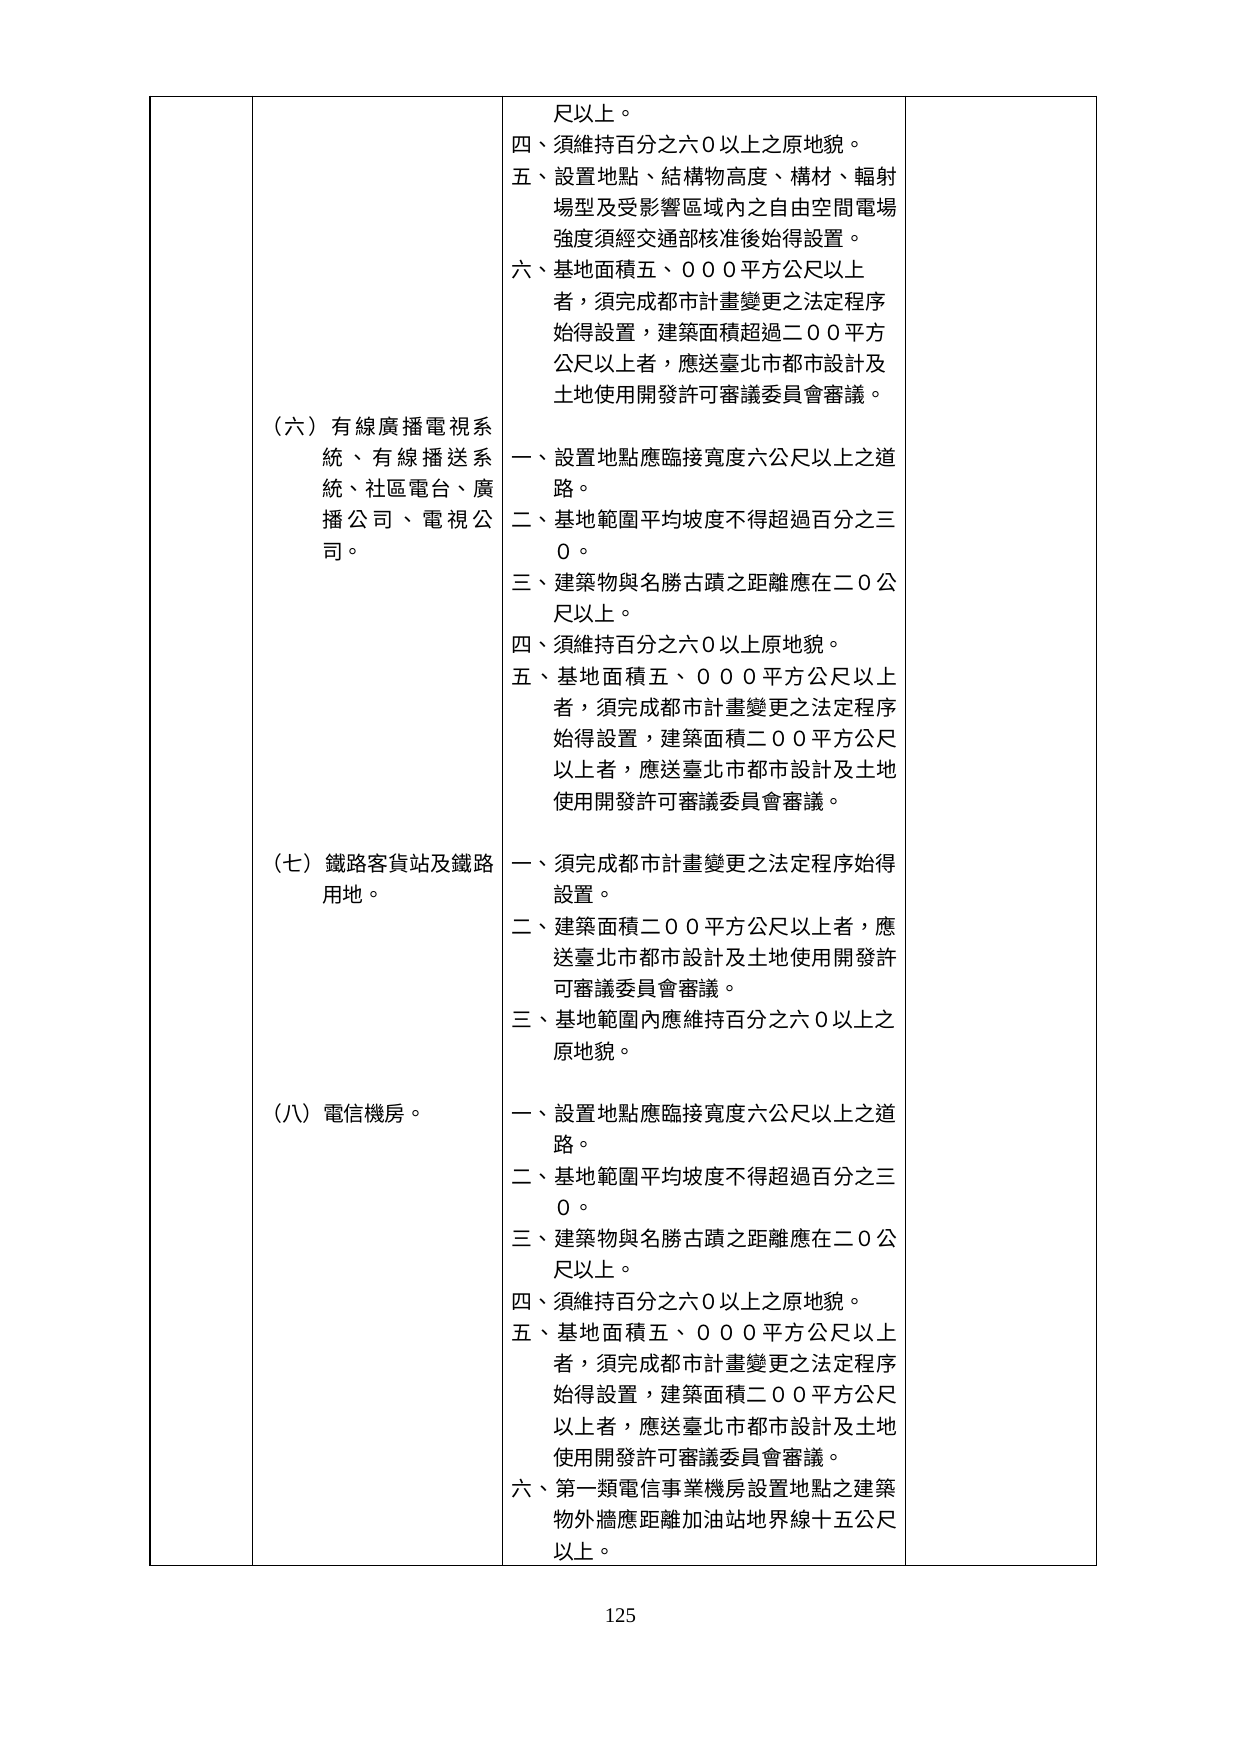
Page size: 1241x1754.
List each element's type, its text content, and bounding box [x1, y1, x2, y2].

table_cell [151, 97, 252, 1565]
table_cell [906, 97, 1096, 1565]
table_cell （六）有線廣播電視系統、有線播送系統、社區電台、廣播公司、電視公司。 （七）鐵路客貨站及鐵路用地。 （八）電信機房。 [253, 97, 502, 1565]
table_cell 尺以上。 四、須維持百分之六０以上之原地貌。 五、設置地點、結構物高度、構材、輻射場型及受影響區域內之自由空間電場強度須經交通部核准後始得設置。 六、基地面積五、０００平方公尺以上者，須完成都市計畫變更之法定程序始得設置，建築面積超過二００平方公尺以上者，應送臺北市都市設計及土地使用開發許可審議委員會審議。 一、設置地點應臨接寬度六公尺以上之道路。 二、基地範圍平均坡度不得超過百分之三０。 三、建築物與名勝古蹟之距離應在二０公尺以上。 四、須維持百分之六０以上原地貌。 五、基地面積五、０００平方公尺以上者，須完成都市計畫變更之法定程序始得設置，建築面積二００平方公尺以上者，應送臺北市都市設計及土地使用開發許可審議委員會審議。 一、須完成都市計畫變更之法定程序始得設置。 二、建築面積二００平方公尺以上者，應送臺北市都市設計及土地使用開發許可審議委員會審議。 三、基地範圍內應維持百分之六０以上之原地貌。 一、設置地點應臨接寬度六公尺以上之道路。 二、基地範圍平均坡度不得超過百分之三０。 三、建築物與名勝古蹟之距離應在二０公尺以上。 四、須維持百分之六０以上之原地貌。 五、基地面積五、０００平方公尺以上者，須完成都市計畫變更之法定程序始得設置，建築面積二００平方公尺以上者，應送臺北市都市設計及土地使用開發許可審議委員會審議。 六、第一類電信事業機房設置地點之建築物外牆應距離加油站地界線十五公尺以上。 [503, 97, 905, 1565]
